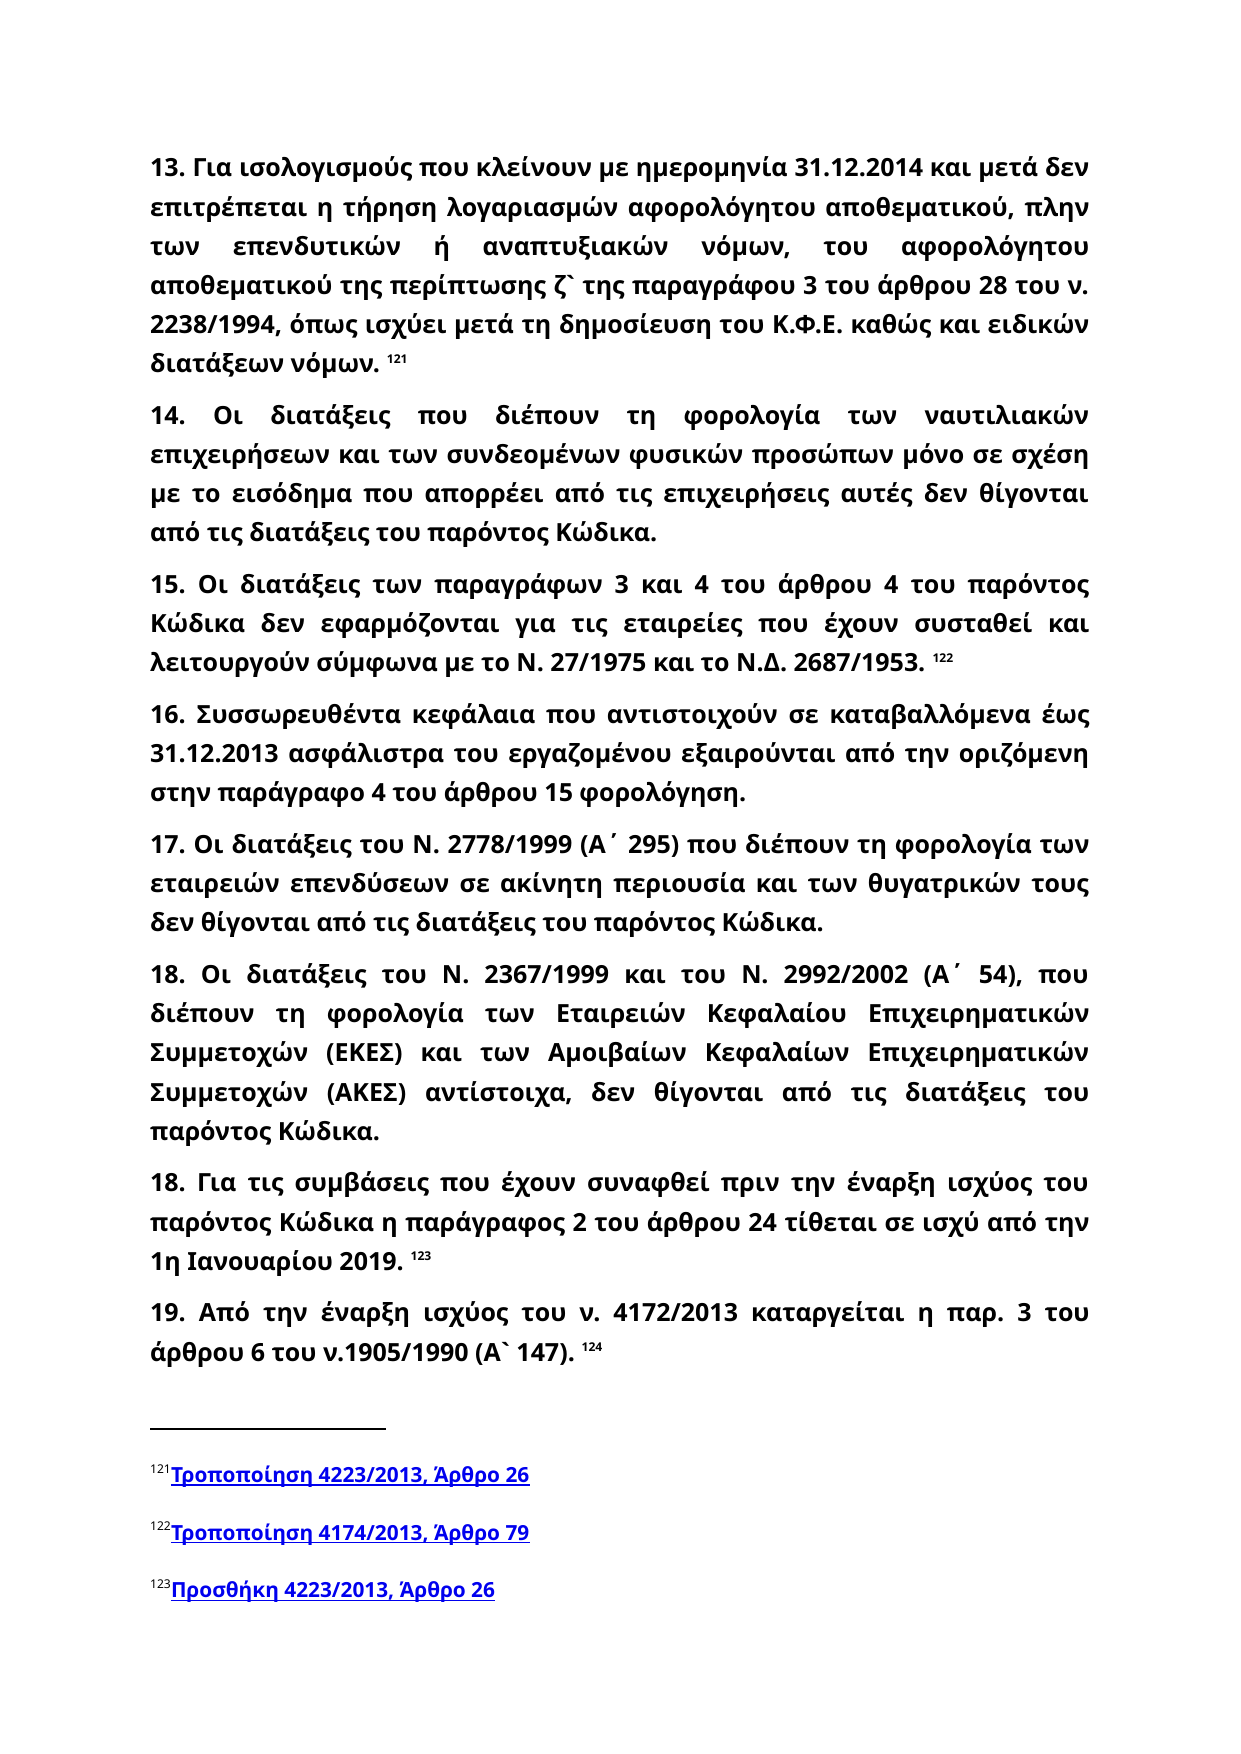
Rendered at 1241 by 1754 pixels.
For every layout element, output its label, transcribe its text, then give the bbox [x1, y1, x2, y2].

text 19. Από την έναρξη ισχύος του ν. 4172/2013 καταργείται η παρ. 3 του άρθρου 6 του ν.1905/1990 (Α` 147). [150, 1295, 1090, 1368]
text Προσθήκη 4223/2013, Άρθρο 26 [150, 1576, 1090, 1604]
text Τροποποίηση 4174/2013, Άρθρο 79 [150, 1518, 1090, 1546]
text Τροποποίηση 4223/2013, Άρθρο 26 [150, 1460, 1090, 1489]
text 14. Οι διατάξεις που διέπουν τη φορολογία των ναυτιλιακών επιχειρήσεων και των συνδεομένων φυσικών προσώπων μόνο σε σχέση με το εισόδημα που απορρέει από τις επιχειρήσεις αυτές δεν θίγονται από τις διατάξεις του παρόντος Κώδικα. [150, 397, 1090, 549]
text 16. Συσσωρευθέντα κεφάλαια που αντιστοιχούν σε καταβαλλόμενα έως 31.12.2013 ασφάλιστρα του εργαζομένου εξαιρούνται από την οριζόμενη στην παράγραφο 4 του άρθρου 15 φορολόγηση. [150, 697, 1090, 809]
text 18. Για τις συμβάσεις που έχουν συναφθεί πριν την έναρξη ισχύος του παρόντος Κώδικα η παράγραφος 2 του άρθρου 24 τίθεται σε ισχύ από την 1η Ιανουαρίου 2019. [150, 1165, 1090, 1277]
text 15. Οι διατάξεις των παραγράφων 3 και 4 του άρθρου 4 του παρόντος Κώδικα δεν εφαρμόζονται για τις εταιρείες που έχουν συσταθεί και λειτουργούν σύμφωνα με το Ν. 27/1975 και το Ν.Δ. 2687/1953. [150, 567, 1090, 679]
text 17. Οι διατάξεις του Ν. 2778/1999 (Α΄ 295) που διέπουν τη φορολογία των εταιρειών επενδύσεων σε ακίνητη περιουσία και των θυγατρικών τους δεν θίγονται από τις διατάξεις του παρόντος Κώδικα. [150, 827, 1090, 939]
text 13. Για ισολογισμούς που κλείνουν με ημερομηνία 31.12.2014 και μετά δεν επιτρέπεται η τήρηση λογαριασμών αφορολόγητου αποθεματικού, πλην των επενδυτικών ή αναπτυξιακών νόμων, του αφορολόγητου αποθεματικού της περίπτωσης ζ` της παραγράφου 3 του άρθρου 28 του ν. 2238/1994, όπως ισχύει μετά τη δημοσίευση του Κ.Φ.Ε. καθώς και ειδικών διατάξεων νόμων. [150, 150, 1090, 380]
text 18. Οι διατάξεις του Ν. 2367/1999 και του Ν. 2992/2002 (Α΄ 54), που διέπουν τη φορολογία των Εταιρειών Κεφαλαίου Επιχειρηματικών Συμμετοχών (ΕΚΕΣ) και των Αμοιβαίων Κεφαλαίων Επιχειρηματικών Συμμετοχών (ΑΚΕΣ) αντίστοιχα, δεν θίγονται από τις διατάξεις του παρόντος Κώδικα. [150, 957, 1090, 1147]
